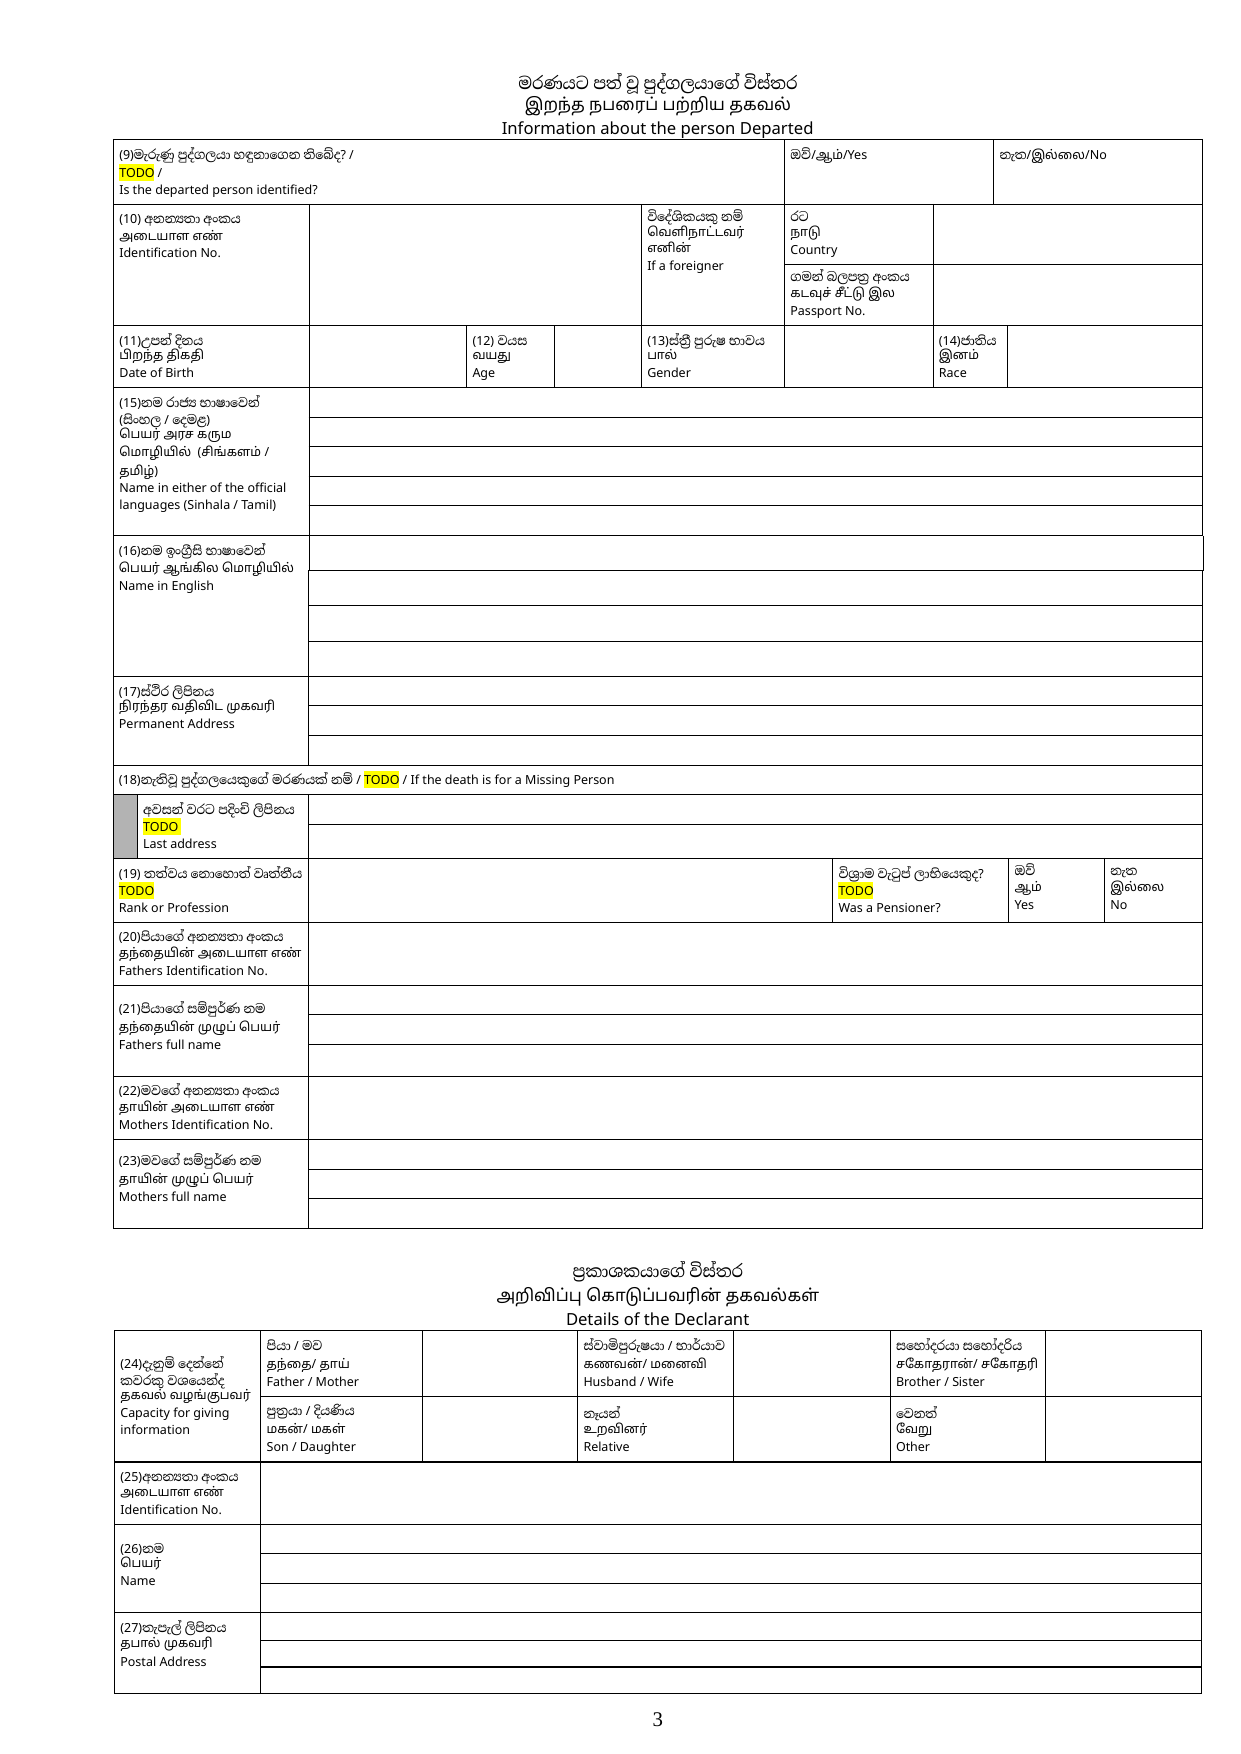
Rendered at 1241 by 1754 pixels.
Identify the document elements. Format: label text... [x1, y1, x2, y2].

table_cell (25)අනන්‍යතා අංකය அடையாள எண் Identification No. [115, 1463, 260, 1523]
table_cell [310, 326, 466, 387]
table_cell [309, 1140, 1202, 1168]
table_cell [261, 1525, 1201, 1553]
table_cell [261, 1584, 1201, 1612]
table_cell [114, 795, 137, 858]
text Information about the person Departed [112, 116, 1203, 139]
table_cell [555, 326, 641, 387]
table_cell [309, 1077, 1202, 1139]
table_cell [309, 571, 1202, 605]
table_cell රට நாடு Country [785, 205, 933, 264]
table_cell (10) අනන්‍යතා අංකය அடையாள எண் Identification No. [114, 205, 309, 325]
table_cell [309, 825, 1202, 858]
table_cell (18)නැතිවූ පුද්ගලයෙකුගේ මරණයක් නම් / TODO / If the death is for a Missing Person [114, 766, 1202, 794]
table_cell [261, 1613, 1201, 1639]
table_cell නෑයන් உறவினர் Relative [578, 1397, 733, 1461]
table_cell [309, 677, 1202, 705]
table_cell [309, 986, 1202, 1014]
table_header පියා / මව தந்தை/ தாய் Father / Mother [261, 1331, 422, 1396]
table_cell (13)ස්ත්‍රී පුරුෂ භාවය பால் Gender [642, 326, 784, 387]
table_cell (17)ස්ථිර ලිපිනය நிரந்தர வதிவிட முகவரி Permanent Address [114, 677, 308, 764]
table_cell (22)මවගේ අනන්‍යතා අංකය தாயின் அடையாள எண் Mothers Identification No. [114, 1077, 308, 1139]
table_cell [310, 447, 1202, 476]
table_cell [785, 326, 933, 387]
table_cell (15)නම රාජ්‍ය භාෂාවෙන් (සිංහල / දෙමළ) பெயர் அரச கரும மொழியில் (சிங்களம் / தமிழ்) Name in either of the official languages (Sinhala / Tamil) [114, 388, 309, 535]
table_cell [309, 1170, 1202, 1198]
table_header [310, 536, 1203, 570]
table_cell ගමන් බලපත්‍ර අංකය கடவுச் சீட்டு இல Passport No. [785, 265, 933, 325]
table_cell [309, 859, 832, 922]
table_cell [309, 606, 1202, 641]
table_cell [934, 265, 1202, 325]
table_cell (11)උපන් දිනය பிறந்த திகதி Date of Birth [114, 326, 309, 387]
text Details of the Declarant [112, 1307, 1203, 1330]
table_cell [261, 1641, 1201, 1666]
table_cell [1046, 1397, 1201, 1461]
table_cell අවසන් වරට පදිංචි ලිපිනය TODO Last address [138, 795, 308, 858]
table_header ඔව්/ஆம்/Yes [785, 140, 993, 204]
table_cell (14)ජාතිය இனம் Race [934, 326, 1007, 387]
text இறந்த நபரைப் பற்றிய தகவல் [112, 96, 1203, 116]
table_cell (23)මවගේ සම්පුර්ණ නම தாயின் முழுப் பெயர் Mothers full name [114, 1140, 308, 1228]
table_header [734, 1331, 890, 1396]
table_header ස්වාමිපුරුෂයා / භාර්යාව கணவன்/ மனைவி Husband / Wife [578, 1331, 733, 1396]
table_cell [309, 1015, 1202, 1044]
table_cell [309, 736, 1202, 764]
table_cell විදේශිකය‍කු නම් வெளிநாட்டவர் எனின் If a foreigner [642, 205, 784, 325]
table_cell [261, 1554, 1201, 1583]
table_cell [734, 1397, 890, 1461]
table_cell (26)නම பெயர் Name [115, 1525, 260, 1612]
table_cell [310, 205, 641, 325]
table_cell (12) වයස வயது Age [467, 326, 554, 387]
table_header (24)දැනුම් දෙන්නේ කවරකු වශයෙන්ද தகவல் வழங்குபவர் Capacity for giving information [115, 1331, 260, 1461]
text ප්‍රකාශකයාගේ විස්තර [112, 1263, 1203, 1283]
table_cell [261, 1668, 1201, 1693]
table_cell [310, 506, 1202, 535]
table_cell [309, 706, 1202, 735]
table_cell [310, 477, 1202, 505]
table_cell [261, 1463, 1201, 1523]
table_cell විශ්‍රාම වැටුප් ලාභියෙකුද? TODO Was a Pensioner? [833, 859, 1008, 922]
table_cell [309, 1045, 1202, 1076]
table_cell වෙනත් வேறு Other [891, 1397, 1045, 1461]
table_cell [423, 1397, 577, 1461]
table_header [423, 1331, 577, 1396]
table_cell [1008, 326, 1202, 387]
table_cell [309, 642, 1202, 676]
table_cell නැත இல்லை No [1105, 859, 1202, 922]
table_cell (27)තැපැල් ලිපිනය தபால் முகவரி Postal Address [115, 1613, 260, 1693]
table_cell [309, 1199, 1202, 1228]
table_cell පුත්‍රයා / දියණිය மகன்/ மகள் Son / Daughter [261, 1397, 422, 1461]
table_header (16)නම ඉංග්‍රීසි භාෂාවෙන් பெயர் ஆங்கில மொழியில் Name in English [114, 536, 309, 676]
table_cell (20)පියාගේ අනන්‍යතා අංකය தந்தையின் அடையாள எண் Fathers Identification No. [114, 923, 308, 985]
table_header සහෝදරයා සහෝදරිය சகோதரான்/ சகோதரி Brother / Sister [891, 1331, 1045, 1396]
table_cell [310, 388, 1202, 417]
text මරණයට පත් වූ පුද්ගලයාගේ විස්තර [112, 75, 1203, 96]
table_cell (21)පියාගේ සම්පුර්ණ නම தந்தையின் முழுப் பெயர் Fathers full name [114, 986, 308, 1076]
table_cell [309, 795, 1202, 824]
table_header නැත/இல்லை/No [994, 140, 1202, 204]
table_cell [310, 418, 1202, 446]
table_cell (19) තත්වය නොහොත් වෘත්තීය TODO Rank or Profession [114, 859, 308, 922]
table_cell ඔව් ஆம் Yes [1009, 859, 1104, 922]
text அறிவிப்பு கொடுப்பவரின் தகவல்கள் [112, 1283, 1203, 1307]
table_cell [934, 205, 1202, 264]
table_header [1046, 1331, 1201, 1396]
table_header (9)මැරුණු පුද්ගලයා හඳුනාගෙන තිබේද? / TODO / Is the departed person identified? [114, 140, 784, 204]
table_cell [309, 923, 1202, 985]
